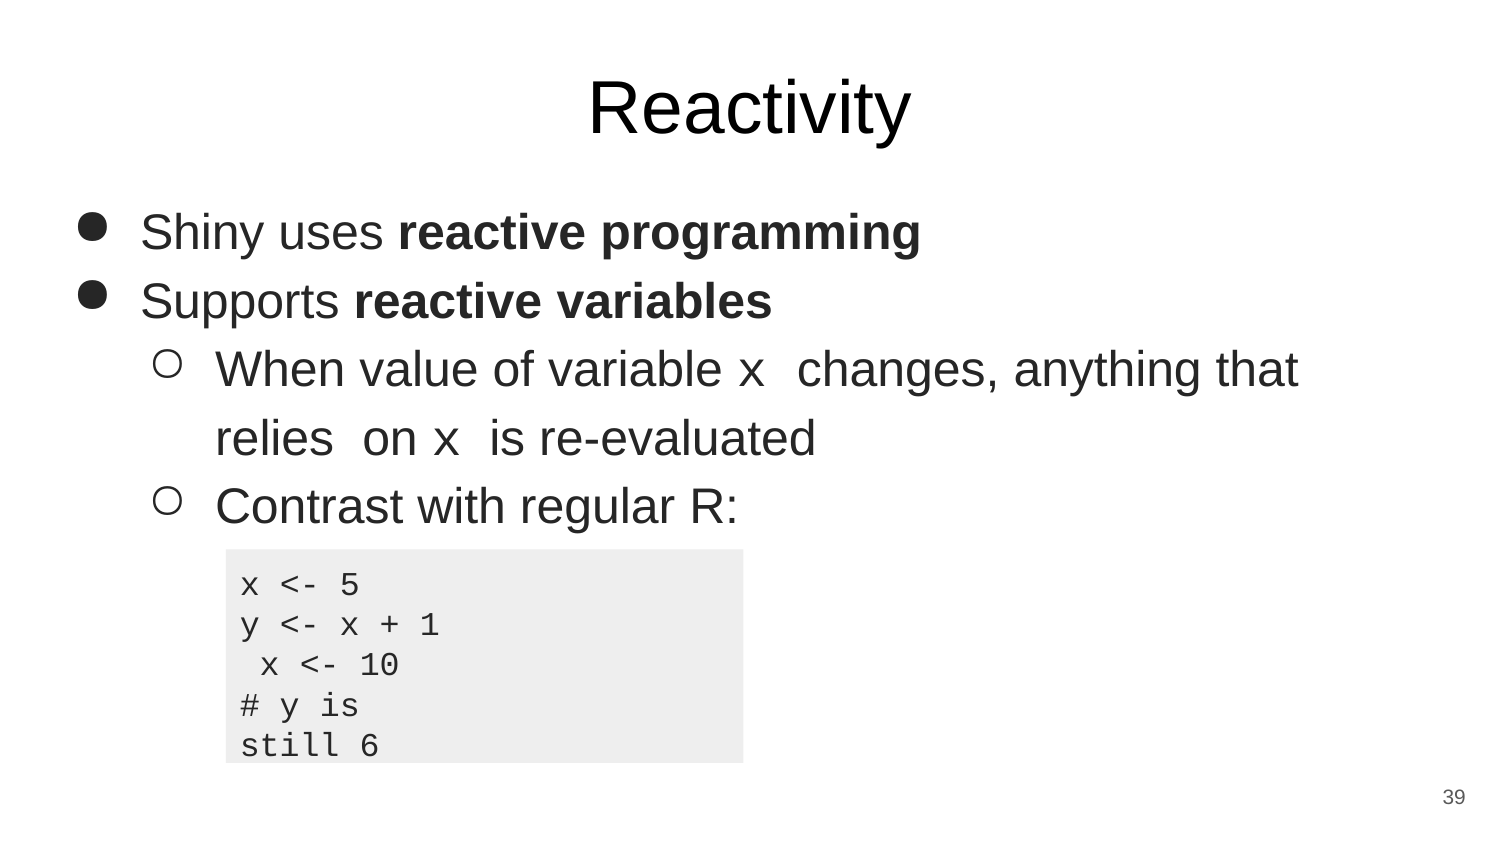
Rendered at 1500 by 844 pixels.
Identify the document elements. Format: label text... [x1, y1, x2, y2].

title Reactivity [585, 56, 915, 188]
slide_number [1438, 783, 1470, 844]
text_box Shiny uses reactive programming Supports reactive variables When value of variable x changes, anything that relies on x is re-evaluated Contrast with regular R: [70, 188, 1420, 534]
text_box x <- 5 y <- x + 1 x <- 10 # y is still 6 [225, 549, 744, 763]
